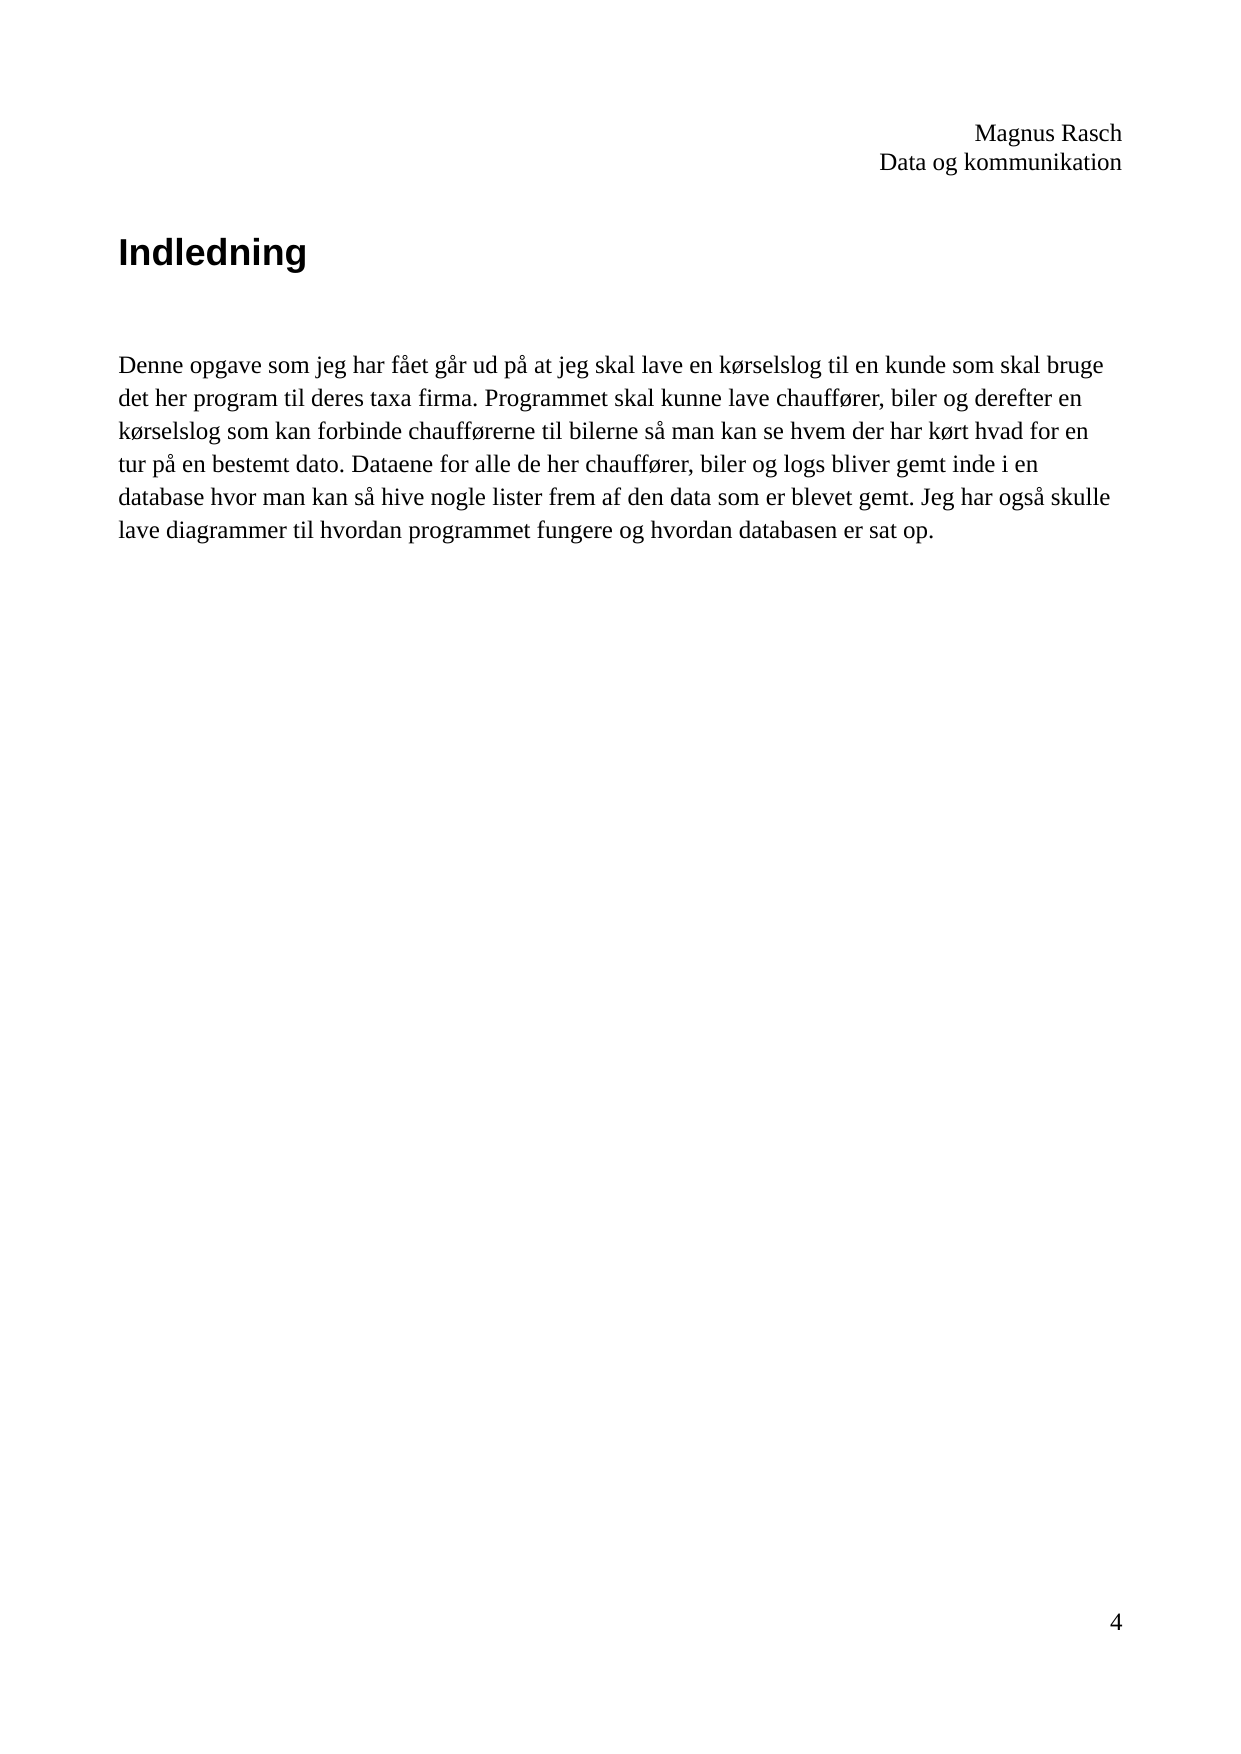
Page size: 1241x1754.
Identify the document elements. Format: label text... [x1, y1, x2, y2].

text Denne opgave som jeg har fået går ud på at jeg skal lave en kørselslog til en kunde som skal bruge det her program til deres taxa firma. Programmet skal kunne lave chauffører, biler og derefter en kørselslog som kan forbinde chaufførerne til bilerne så man kan se hvem der har kørt hvad for en tur på en bestemt dato. Dataene for alle de her chauffører, biler og logs bliver gemt inde i en database hvor man kan så hive nogle lister frem af den data som er blevet gemt. Jeg har også skulle lave diagrammer til hvordan programmet fungere og hvordan databasen er sat op. [118, 350, 1122, 544]
subtitle Indledning [118, 230, 1122, 273]
